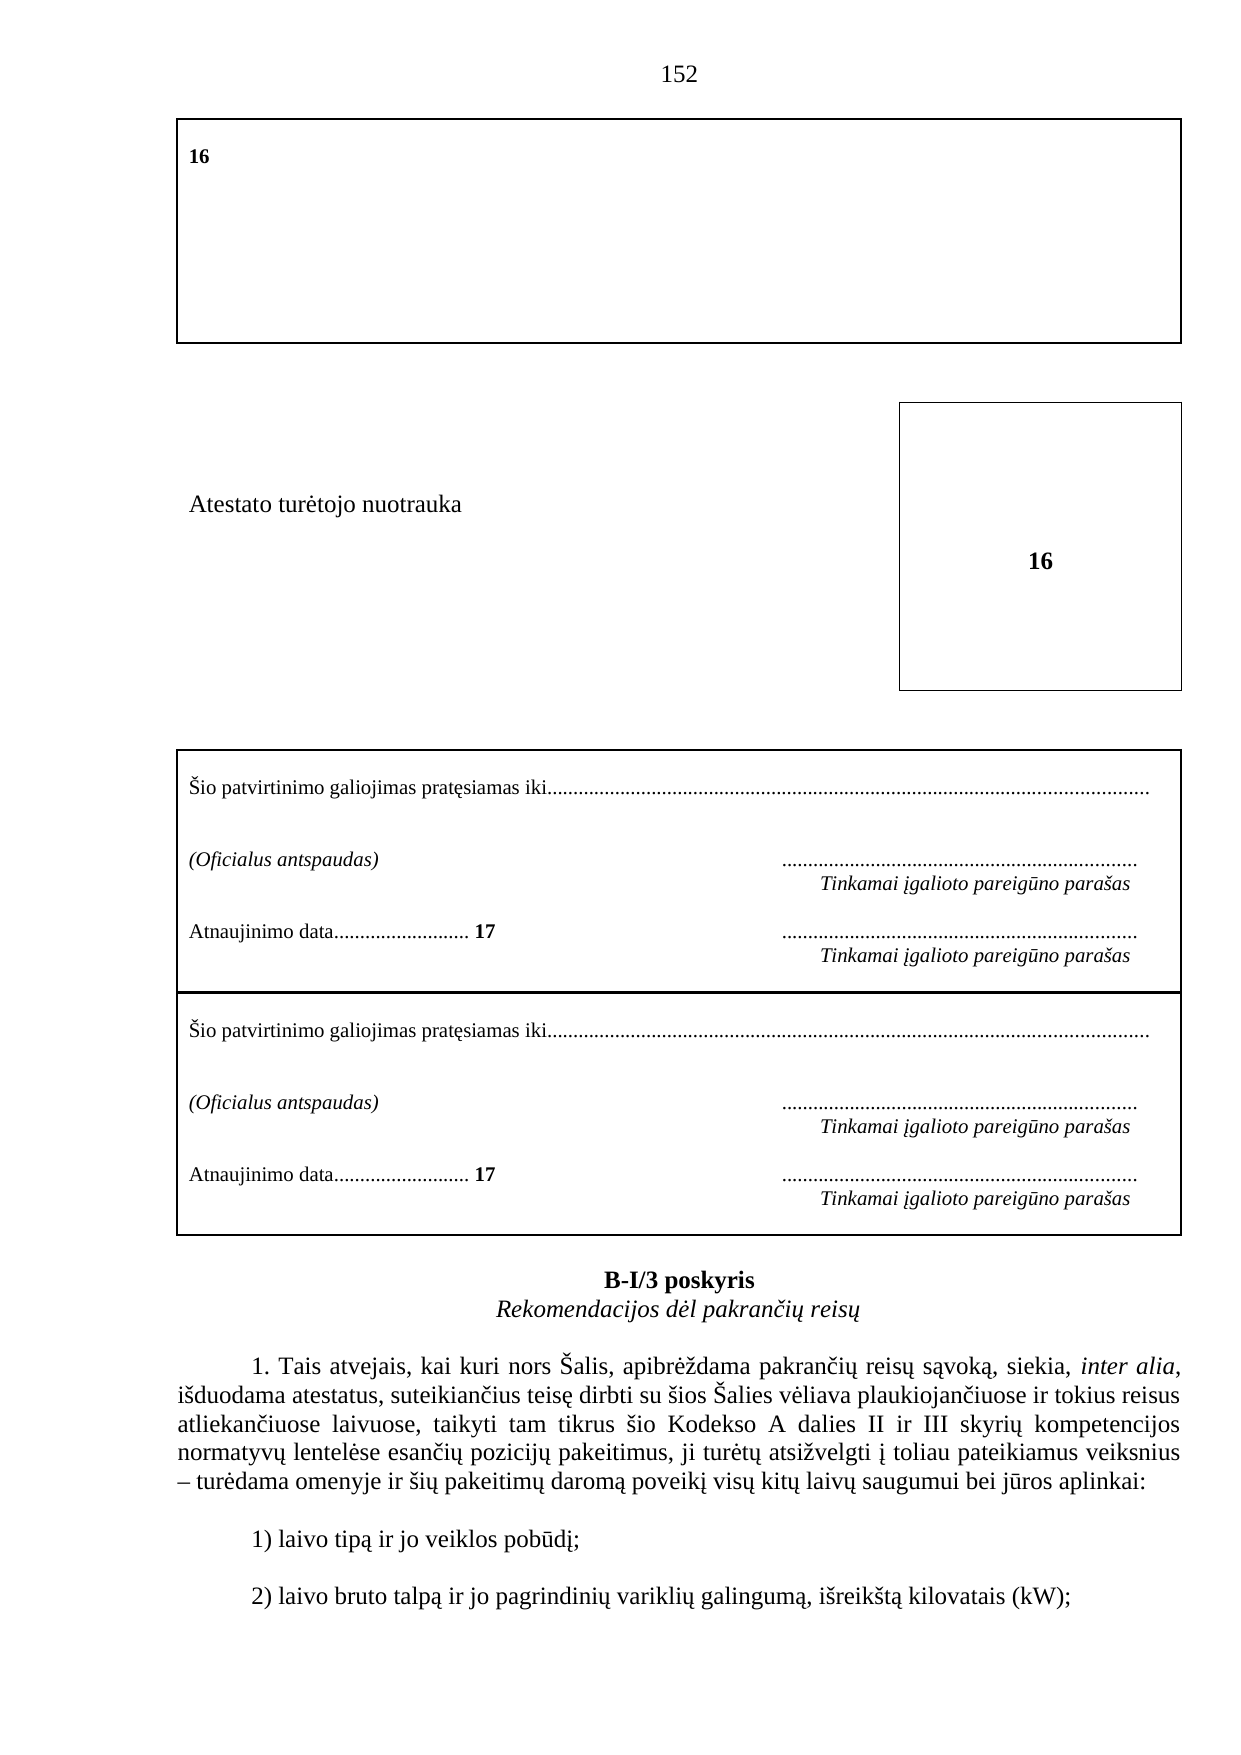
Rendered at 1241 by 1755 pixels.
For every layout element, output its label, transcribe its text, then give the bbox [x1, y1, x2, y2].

table_header 16 [900, 403, 1181, 690]
table_header Atestato turėtojo nuotrauka [177, 402, 899, 690]
text 2) laivo bruto talpą ir jo pagrindinių variklių galingumą, išreikštą kilovatais (kW); [177, 1581, 1181, 1610]
text B-I/3 poskyris [177, 1265, 1181, 1294]
text 1) laivo tipą ir jo veiklos pobūdį; [177, 1524, 1181, 1552]
text 1. Tais atvejais, kai kuri nors Šalis, apibrėždama pakrančių reisų sąvoką, siekia, inter alia, išduodama atestatus, suteikiančius teisę dirbti su šios Šalies vėliava plaukiojančiuose ir tokius reisus atliekančiuose laivuose, taikyti tam tikrus šio Kodekso A dalies II ir III skyrių kompetencijos normatyvų lentelėse esančių pozicijų pakeitimus, ji turėtų atsižvelgti į toliau pateikiamus veiksnius – turėdama omenyje ir šių pakeitimų daromą poveikį visų kitų laivų saugumui bei jūros aplinkai: [177, 1351, 1181, 1495]
table_header 16 [178, 120, 1180, 342]
table_header Šio patvirtinimo galiojimas pratęsiamas iki (Oficialus antspaudas) Tinkamai įgalioto pareigūno parašas Atnaujinimo data.......................... 17 Tinkamai įgalioto pareigūno parašas [178, 751, 1180, 991]
table_cell Šio patvirtinimo galiojimas pratęsiamas iki (Oficialus antspaudas) Tinkamai įgalioto pareigūno parašas Atnaujinimo data.......................... 17 Tinkamai įgalioto pareigūno parašas [178, 994, 1180, 1234]
text Rekomendacijos dėl pakrančių reisų [177, 1294, 1181, 1322]
